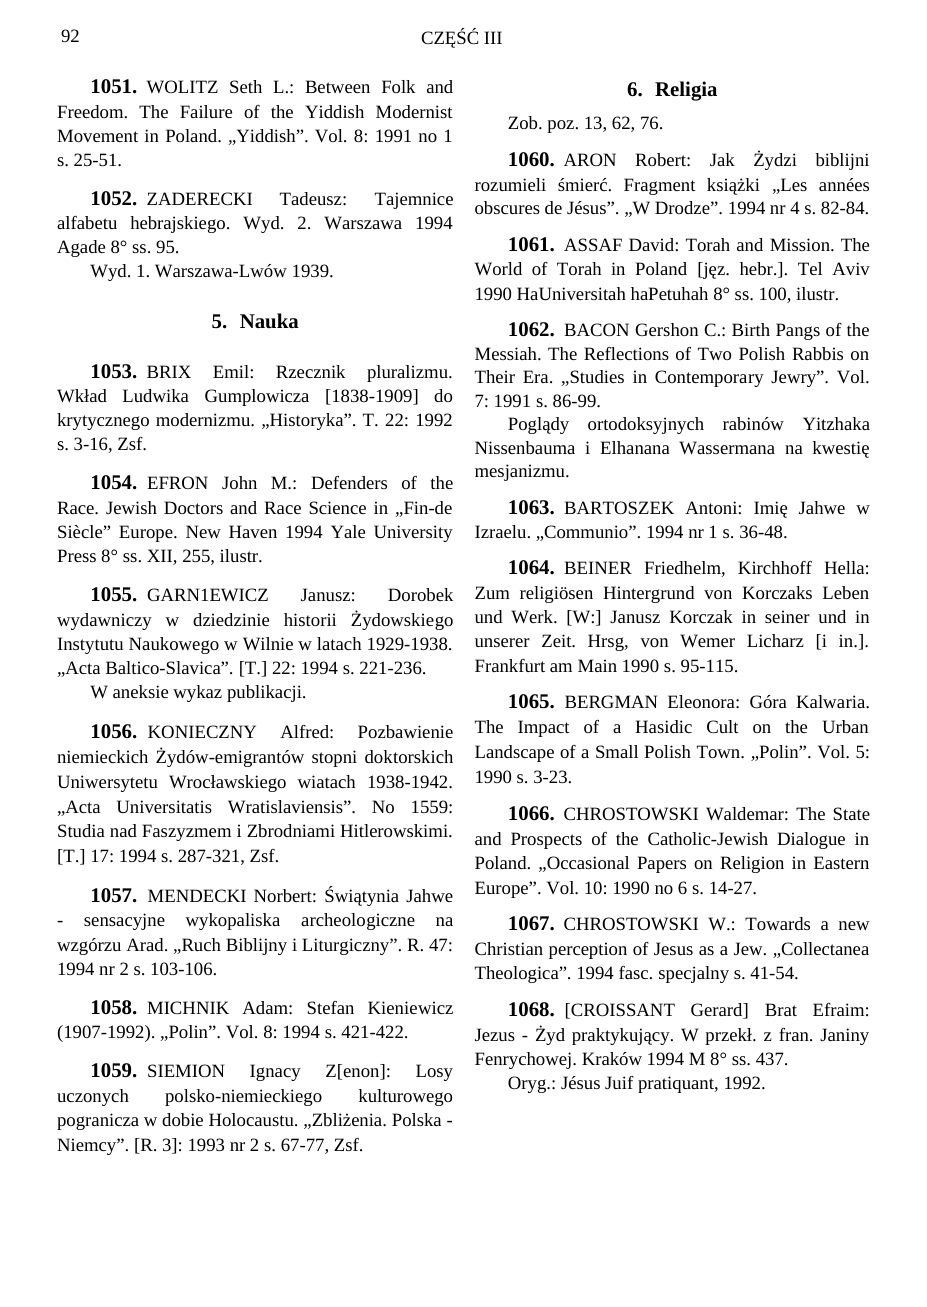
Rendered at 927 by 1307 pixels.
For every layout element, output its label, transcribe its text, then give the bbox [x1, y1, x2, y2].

list BRIX Emil: Rzecznik pluralizmu. Wkład Ludwika Gumplowicza [1838-1909] do krytycznego modernizmu. „Historyka”. T. 22: 1992 s. 3-16, Zsf. [57, 358, 453, 455]
subtitle 6. Religia [474, 77, 870, 101]
list CHROSTOWSKI W.: Towards a new Christian perception of Jesus as a Jew. „Collectanea Theologica”. 1994 fasc. specjal­ny s. 41-54. [474, 911, 870, 984]
list [CROISSANT Gerard] Brat Efraim: Jezus - Żyd praktykujący. W przekł. z fran. Janiny Fenrychowej. Kraków 1994 M 8° ss. 437. [474, 997, 870, 1069]
list BEINER Friedhelm, Kirchhoff Hella: Zum religiösen Hintergrund von Korczaks Leben und Werk. [W:] Janusz Korczak in seiner und in unserer Zeit. Hrsg, von Wemer Licharz [i in.]. Frankfurt am Main 1990 s. 95-115. [474, 555, 870, 676]
list ARON Robert: Jak Żydzi biblijni rozumieli śmierć. Fragment książki „Les années obscures de Jésus”. „W Drodze”. 1994 nr 4 s. 82-84. [474, 147, 870, 219]
text Poglądy ortodoksyjnych rabinów Yitzhaka Nissenbauma i Elhanana Wassermana na kwestię mesjanizmu. [474, 413, 870, 482]
list KONIECZNY Alfred: Pozbawienie niemieckich Żydów-emigrantów stopni dok­torskich Uniwersytetu Wrocławskiego wiatach 1938-1942. „Acta Universitatis Wratislaviensis”. No 1559: Studia nad Faszy­zmem i Zbrodniami Hitlerowskimi. [T.] 17: 1994 s. 287-321, Zsf. [57, 719, 453, 867]
text W aneksie wykaz publikacji. [57, 681, 453, 703]
text 92 [61, 25, 87, 47]
list GARN1EWICZ Janusz: Dorobek wydawniczy w dziedzinie historii Żydowskie­go Instytutu Naukowego w Wilnie w latach 1929-1938. „Acta Baltico-Slavica”. [T.] 22: 1994 s. 221-236. [57, 582, 453, 679]
list EFRON John M.: Defenders of the Race. Jewish Doctors and Race Science in „Fin-de Siècle” Europe. New Haven 1994 Yale University Press 8° ss. XII, 255, ilustr. [57, 470, 453, 567]
list BARTOSZEK Antoni: Imię Jahwe w Izraelu. „Communio”. 1994 nr 1 s. 36-48. [474, 495, 870, 542]
text Wyd. 1. Warszawa-Lwów 1939. [57, 260, 453, 281]
subtitle 5. Nauka [57, 309, 453, 333]
text Oryg.: Jésus Juif pratiquant, 1992. [474, 1072, 870, 1093]
list ZADERECKI Tadeusz: Tajemnice alfabetu hebrajskiego. Wyd. 2. Warszawa 1994 Agade 8° ss. 95. [57, 186, 453, 257]
list BACON Gershon C.: Birth Pangs of the Messiah. The Reflections of Two Polish Rabbis on Their Era. „Studies in Contempora­ry Jewry”. Vol. 7: 1991 s. 86-99. [474, 317, 870, 411]
list WOLITZ Seth L.: Between Folk and Freedom. The Failure of the Yiddish Modernist Movement in Poland. „Yiddish”. Vol. 8: 1991 no 1 s. 25-51. [57, 74, 453, 171]
list SIEMION Ignacy Z[enon]: Losy uczonych polsko-niemieckiego kulturowego pogranicza w dobie Holocaustu. „Zbliżenia. Polska - Niemcy”. [R. 3]: 1993 nr 2 s. 67-77, Zsf. [57, 1058, 453, 1155]
text Zob. poz. 13, 62, 76. [474, 112, 870, 133]
list ASSAF David: Torah and Mission. The World of Torah in Poland [jęz. hebr.]. Tel Aviv 1990 HaUniversitah haPetuhah 8° ss. 100, ilustr. [474, 232, 870, 304]
text CZĘŚĆ III [421, 27, 508, 48]
list MENDECKI Norbert: Świątynia Jahwe - sensacyjne wykopaliska archeolo­giczne na wzgórzu Arad. „Ruch Biblijny i Liturgiczny”. R. 47: 1994 nr 2 s. 103-106. [57, 882, 453, 979]
list CHROSTOWSKI Waldemar: The State and Prospects of the Catholic-Jewish Dialogue in Poland. „Occasional Papers on Religion in Eastern Europe”. Vol. 10: 1990 no 6 s. 14-27. [474, 801, 870, 898]
list BERGMAN Eleonora: Góra Kalwa­ria. The Impact of a Hasidic Cult on the Urban Landscape of a Small Polish Town. „Polin”. Vol. 5: 1990 s. 3-23. [474, 689, 870, 788]
list MICHNIK Adam: Stefan Kienie­wicz (1907-1992). „Polin”. Vol. 8: 1994 s. 421-422. [57, 994, 453, 1043]
